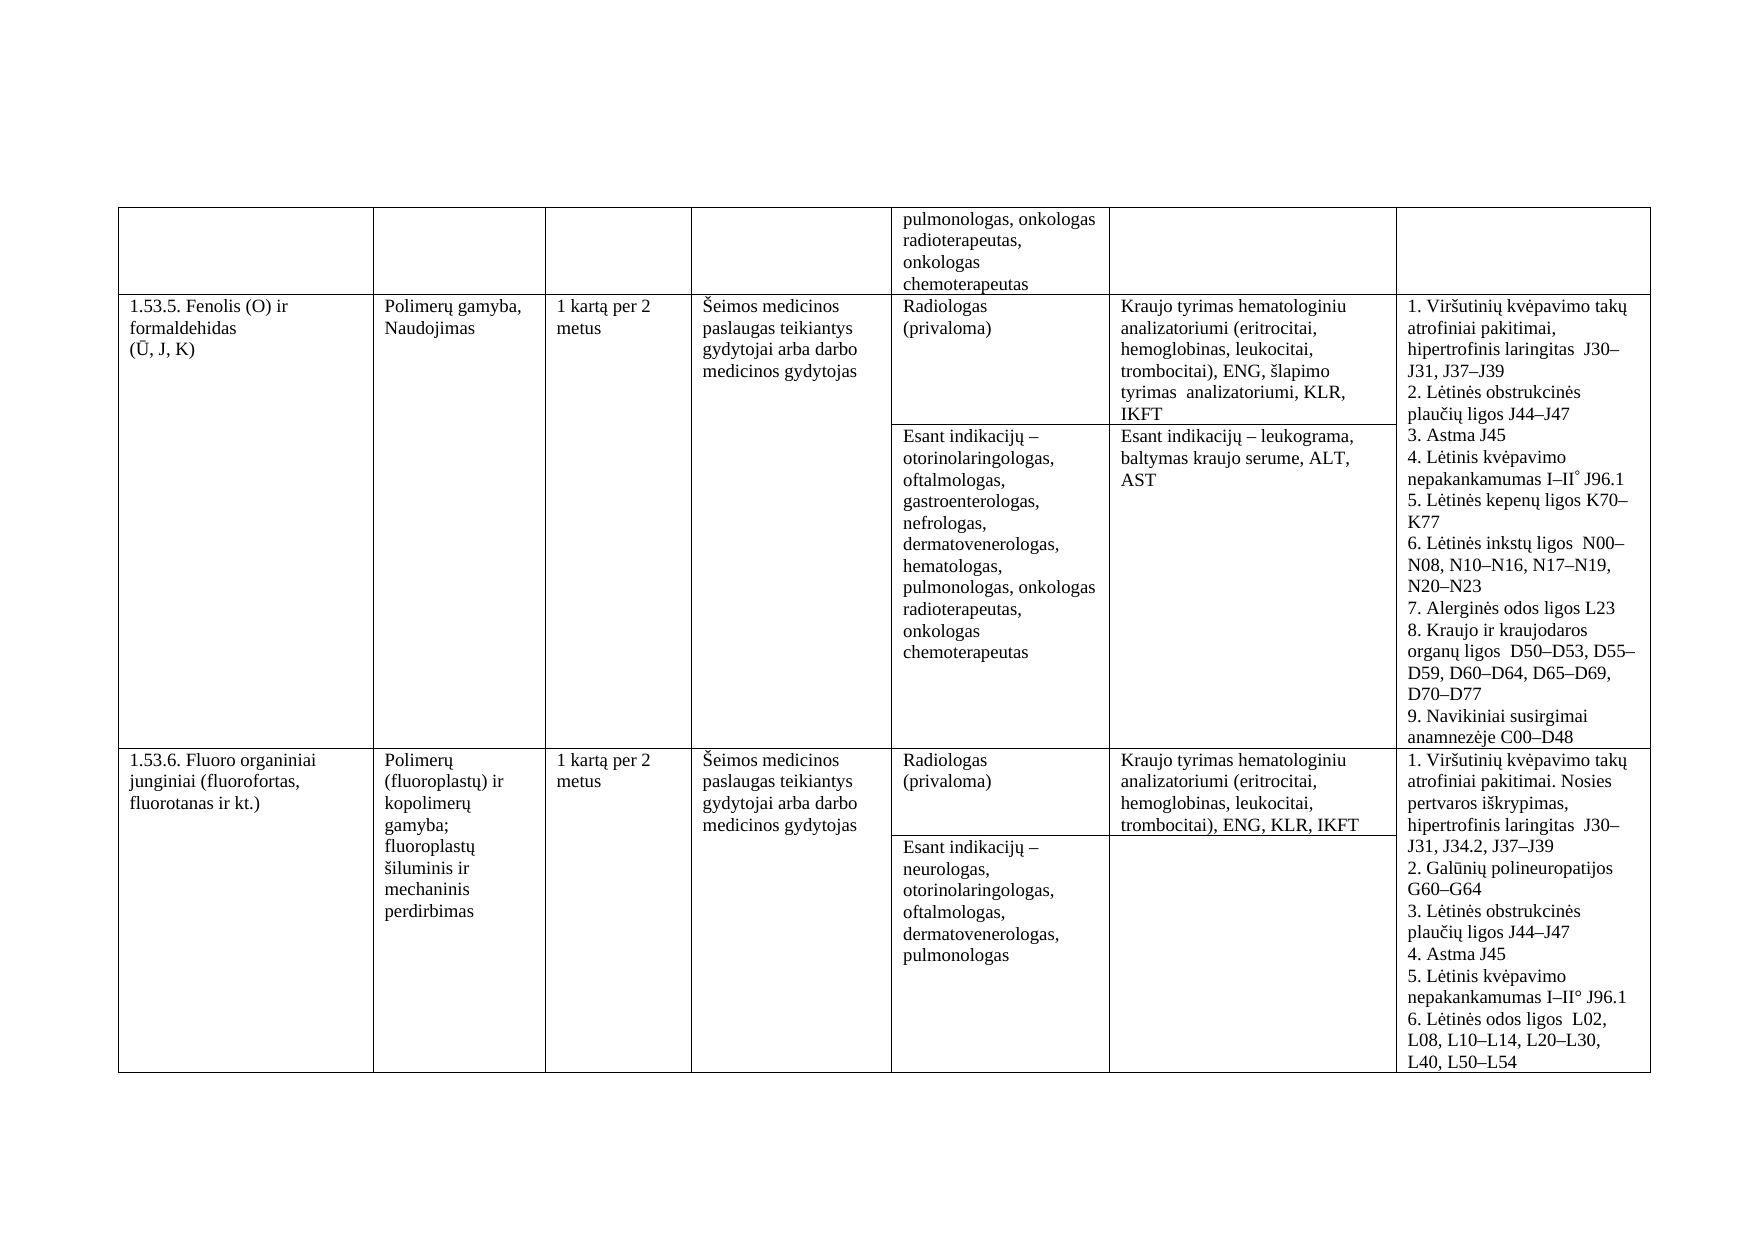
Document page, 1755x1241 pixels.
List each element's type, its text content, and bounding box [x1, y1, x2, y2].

table_cell 1.53.5. Fenolis (O) ir formaldehidas (Ū, J, K) [119, 295, 373, 748]
table_cell 1 kartą per 2 metus [546, 749, 691, 1072]
table_cell [1110, 208, 1396, 294]
table_cell Polimerų gamyba, Naudojimas [374, 295, 545, 748]
table_cell [119, 208, 373, 294]
table_cell Šeimos medicinos paslaugas teikiantys gydytojai arba darbo medicinos gydytojas [692, 749, 891, 1072]
table_cell Radiologas (privaloma) [892, 295, 1109, 424]
table_cell Esant indikacijų –otorinolaringologas, oftalmologas, gastroenterologas, nefrologas, dermatovenerologas, hematologas, pulmonologas, onkologas radioterapeutas, onkologas chemoterapeutas [892, 425, 1109, 748]
table_cell Kraujo tyrimas hematologiniu analizatoriumi (eritrocitai, hemoglobinas, leukocitai, trombocitai), ENG, KLR, IKFT [1110, 749, 1396, 835]
table_cell [374, 208, 545, 294]
table_cell 1. Viršutinių kvėpavimo takų atrofiniai pakitimai. Nosies pertvaros iškrypimas, hipertrofinis laringitas J30–J31, J34.2, J37–J39 2. Galūnių polineuropatijos G60–G64 3. Lėtinės obstrukcinės plaučių ligos J44–J47 4. Astma J45 5. Lėtinis kvėpavimo nepakankamumas I–II° J96.1 6. Lėtinės odos ligos L02, L08, L10–L14, L20–L30, L40, L50–L54 [1397, 749, 1650, 1072]
table_cell [692, 208, 891, 294]
table_cell Esant indikacijų – leukograma, baltymas kraujo serume, ALT, AST [1110, 425, 1396, 748]
table_cell [1397, 208, 1650, 294]
table_cell Esant indikacijų –neurologas, otorinolaringologas, oftalmologas, dermatovenerologas, pulmonologas [892, 836, 1109, 1072]
table_cell Radiologas (privaloma) [892, 749, 1109, 835]
table_cell Šeimos medicinos paslaugas teikiantys gydytojai arba darbo medicinos gydytojas [692, 295, 891, 748]
table_cell Polimerų (fluoroplastų) ir kopolimerų gamyba; fluoroplastų šiluminis ir mechaninis perdirbimas [374, 749, 545, 1072]
table_cell Kraujo tyrimas hematologiniu analizatoriumi (eritrocitai, hemoglobinas, leukocitai, trombocitai), ENG, šlapimo tyrimas analizatoriumi, KLR, IKFT [1110, 295, 1396, 424]
table_cell [546, 208, 691, 294]
table_cell 1. Viršutinių kvėpavimo takų atrofiniai pakitimai, hipertrofinis laringitas J30–J31, J37–J39 2. Lėtinės obstrukcinės plaučių ligos J44–J47 3. Astma J45 4. Lėtinis kvėpavimo nepakankamumas I–II J96.1 5. Lėtinės kepenų ligos K70–K77 6. Lėtinės inkstų ligos N00–N08, N10–N16, N17–N19, N20–N23 7. Alerginės odos ligos L23 8. Kraujo ir kraujodaros organų ligos D50–D53, D55–D59, D60–D64, D65–D69, D70–D77 9. Navikiniai susirgimai anamnezėje C00–D48 [1397, 295, 1650, 748]
table_cell 1 kartą per 2 metus [546, 295, 691, 748]
table_cell pulmonologas, onkologas radioterapeutas, onkologas chemoterapeutas [892, 208, 1109, 294]
table_cell [1110, 836, 1396, 1072]
table_cell 1.53.6. Fluoro organiniai junginiai (fluorofortas, fluorotanas ir kt.) [119, 749, 373, 1072]
